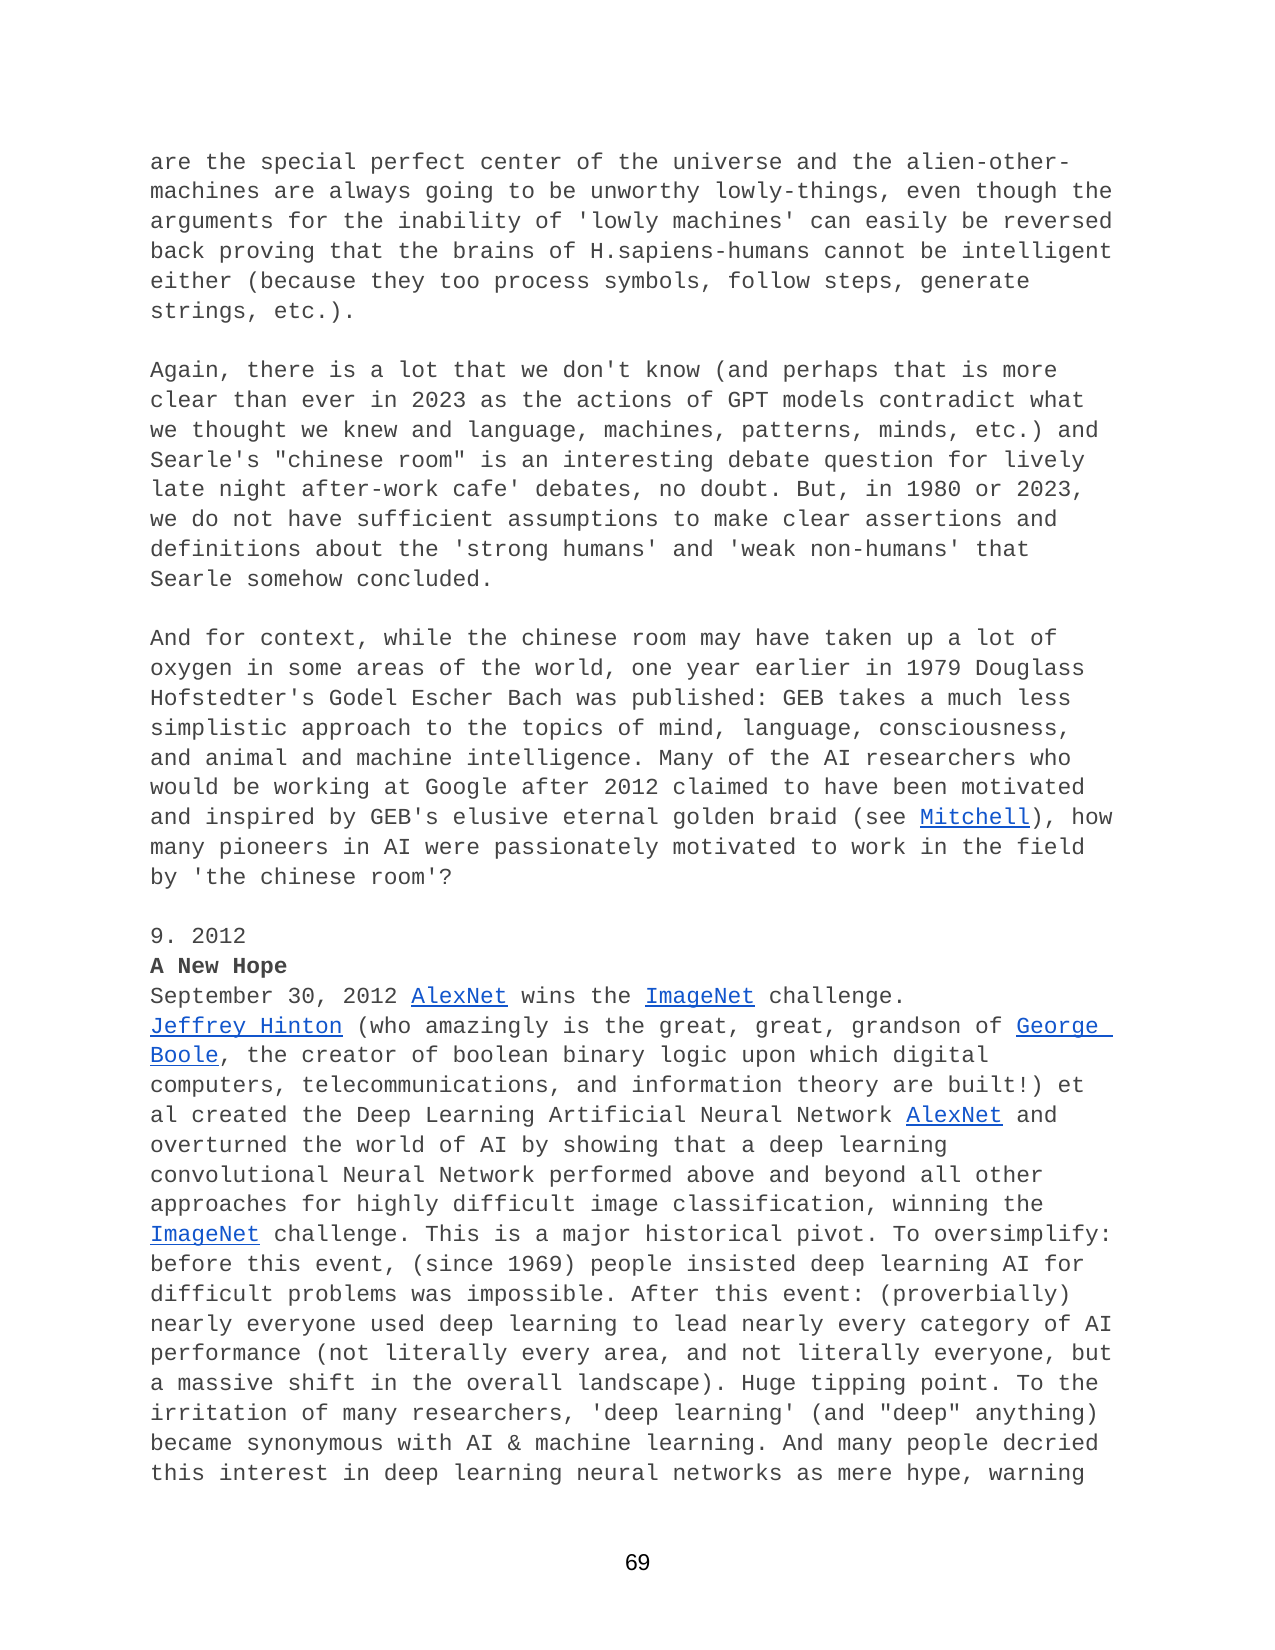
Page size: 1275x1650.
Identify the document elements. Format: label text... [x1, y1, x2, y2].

text Again, there is a lot that we don't know (and perhaps that is more clear than ever in 2023 as the actions of GPT models contradict what we thought we knew and language, machines, patterns, minds, etc.) and Searle's "chinese room" is an interesting debate question for lively late night after-work cafe' debates, no doubt. But, in 1980 or 2023, we do not have sufficient assumptions to make clear assertions and definitions about the 'strong humans' and 'weak non-humans' that Searle somehow concluded. [150, 358, 1125, 593]
text September 30, 2012 AlexNet wins the ImageNet challenge. [150, 984, 1125, 1010]
text are the special perfect center of the universe and the alien-other-machines are always going to be unworthy lowly-things, even though the arguments for the inability of 'lowly machines' can easily be reversed back proving that the brains of H.sapiens-humans cannot be intelligent either (because they too process symbols, follow steps, generate strings, etc.). [150, 150, 1125, 325]
text And for context, while the chinese room may have taken up a lot of oxygen in some areas of the world, one year earlier in 1979 Douglass Hofstedter's Godel Escher Bach was published: GEB takes a much less simplistic approach to the topics of mind, language, consciousness, and animal and machine intelligence. Many of the AI researchers who would be working at Google after 2012 claimed to have been motivated and inspired by GEB's elusive eternal golden braid (see Mitchell), how many pioneers in AI were passionately motivated to work in the field by 'the chinese room'? [150, 627, 1125, 891]
text 9. 2012 [150, 924, 1125, 951]
text Jeffrey Hinton (who amazingly is the great, great, grandson of George Boole, the creator of boolean binary logic upon which digital computers, telecommunications, and information theory are built!) et al created the Deep Learning Artificial Neural Network AlexNet and overturned the world of AI by showing that a deep learning convolutional Neural Network performed above and beyond all other approaches for highly difficult image classification, winning the ImageNet challenge. This is a major historical pivot. To oversimplify: before this event, (since 1969) people insisted deep learning AI for difficult problems was impossible. After this event: (proverbially) nearly everyone used deep learning to lead nearly every category of AI performance (not literally every area, and not literally everyone, but a massive shift in the overall landscape). Huge tipping point. To the irritation of many researchers, 'deep learning' (and "deep" anything) became synonymous with AI & machine learning. And many people decried this interest in deep learning neural networks as mere hype, warning [150, 1014, 1125, 1487]
text A New Hope [150, 954, 1125, 980]
